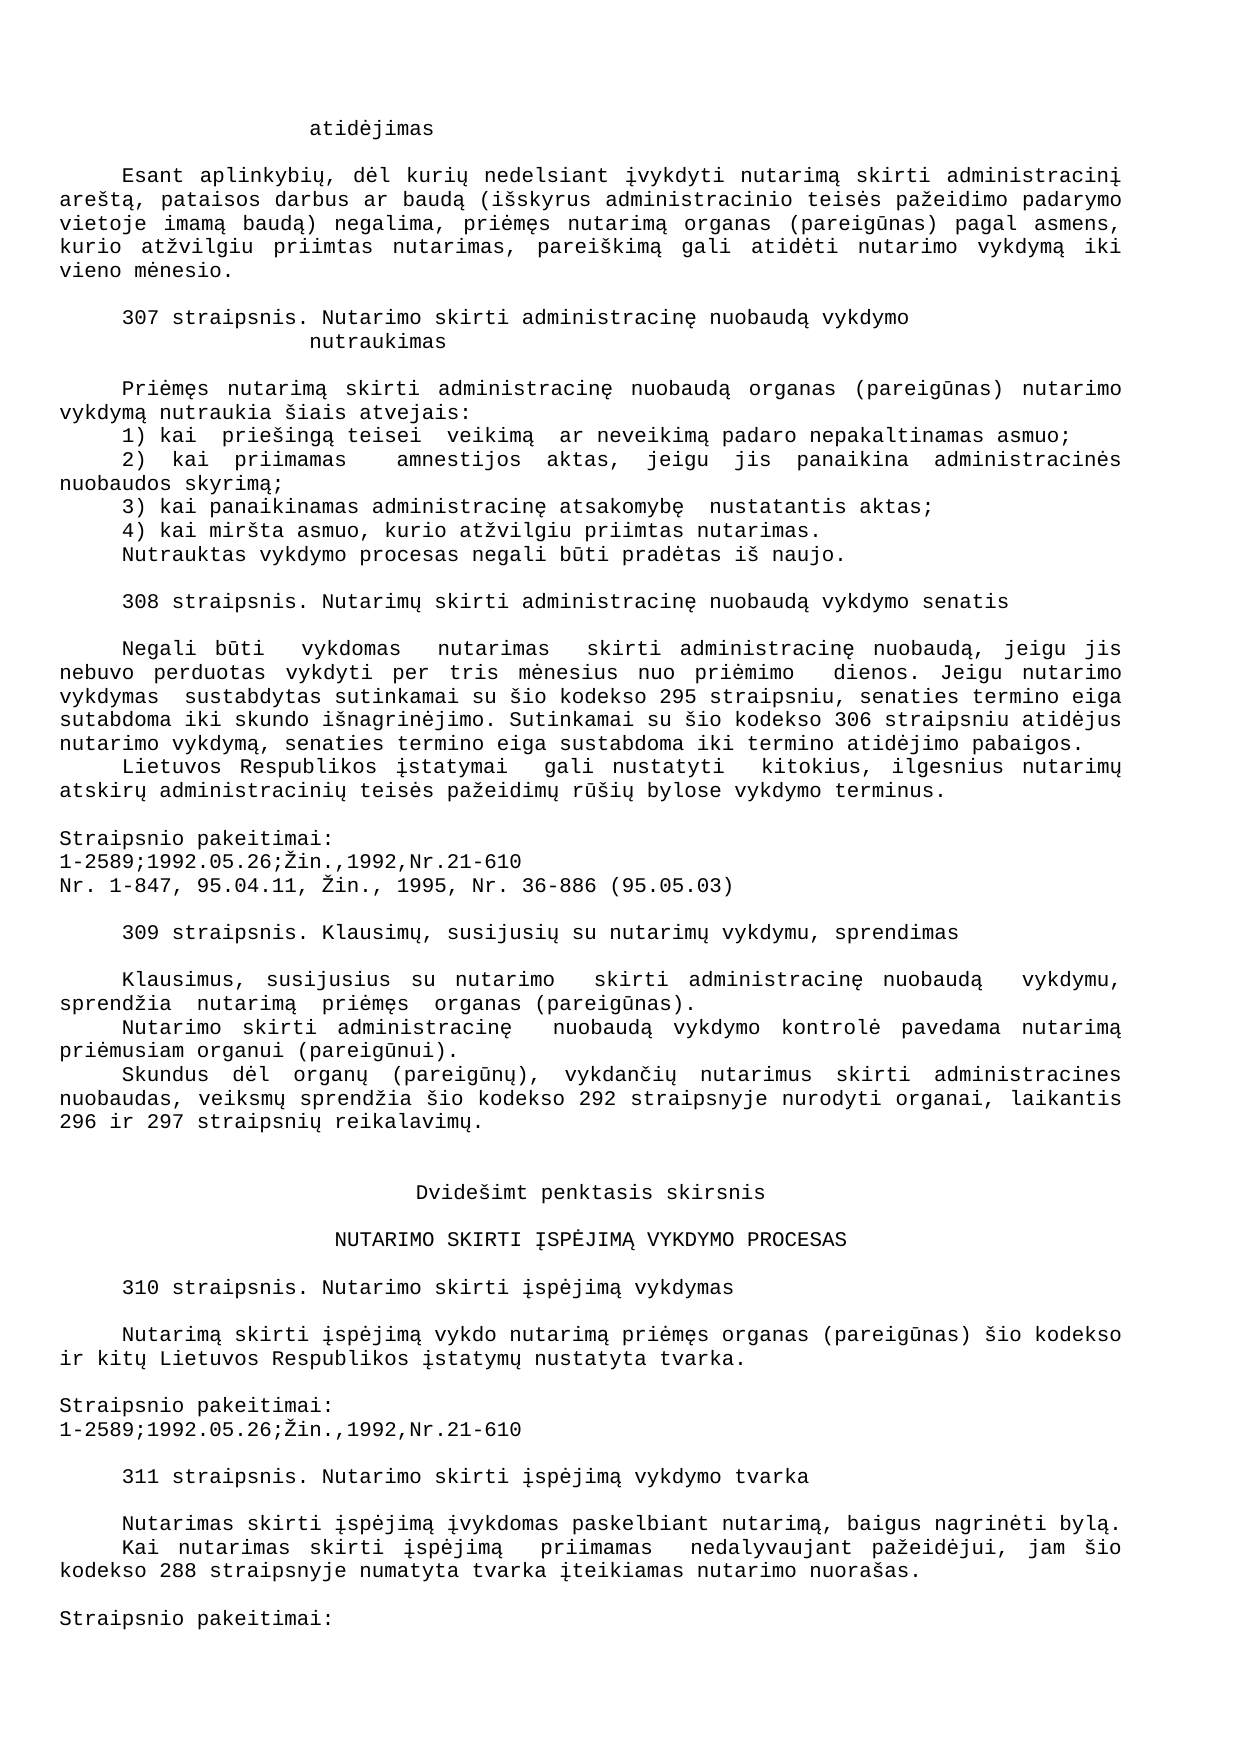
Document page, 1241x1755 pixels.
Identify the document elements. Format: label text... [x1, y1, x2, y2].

text Straipsnio pakeitimai: [59, 1395, 1122, 1419]
text Nutarimą skirti įspėjimą vykdo nutarimą priėmęs organas (pareigūnas) šio kodekso ir kitų Lietuvos Respublikos įstatymų nustatyta tvarka. [59, 1324, 1122, 1371]
text 1-2589;1992.05.26;Žin.,1992,Nr.21-610 [59, 851, 1122, 875]
text Skundus dėl organų (pareigūnų), vykdančių nutarimus skirti administracines nuobaudas, veiksmų sprendžia šio kodekso 292 straipsnyje nurodyti organai, laikantis 296 ir 297 straipsnių reikalavimų. [59, 1064, 1122, 1135]
text Klausimus, susijusius su nutarimo skirti administracinę nuobaudą vykdymu, sprendžia nutarimą priėmęs organas (pareigūnas). [59, 969, 1122, 1017]
text Negali būti vykdomas nutarimas skirti administracinę nuobaudą, jeigu jis nebuvo perduotas vykdyti per tris mėnesius nuo priėmimo dienos. Jeigu nutarimo vykdymas sustabdytas sutinkamai su šio kodekso 295 straipsniu, senaties termino eiga sutabdoma iki skundo išnagrinėjimo. Sutinkamai su šio kodekso 306 straipsniu atidėjus nutarimo vykdymą, senaties termino eiga sustabdoma iki termino atidėjimo pabaigos. [59, 638, 1122, 757]
text 1) kai priešingą teisei veikimą ar neveikimą padaro nepakaltinamas asmuo; [59, 426, 1122, 449]
text 1-2589;1992.05.26;Žin.,1992,Nr.21-610 [59, 1419, 1122, 1442]
text Nr. 1-847, 95.04.11, Žin., 1995, Nr. 36-886 (95.05.03) [59, 875, 1122, 898]
text Kai nutarimas skirti įspėjimą priimamas nedalyvaujant pažeidėjui, jam šio kodekso 288 straipsnyje numatyta tvarka įteikiamas nutarimo nuorašas. [59, 1537, 1122, 1584]
text Straipsnio pakeitimai: [59, 1608, 1122, 1631]
text NUTARIMO SKIRTI ĮSPĖJIMĄ VYKDYMO PROCESAS [59, 1229, 1122, 1253]
text 308 straipsnis. Nutarimų skirti administracinę nuobaudą vykdymo senatis [59, 591, 1122, 615]
text 310 straipsnis. Nutarimo skirti įspėjimą vykdymas [59, 1277, 1122, 1300]
text 311 straipsnis. Nutarimo skirti įspėjimą vykdymo tvarka [59, 1466, 1122, 1489]
text atidėjimas [59, 118, 1122, 142]
text Nutarimo skirti administracinę nuobaudą vykdymo kontrolė pavedama nutarimą priėmusiam organui (pareigūnui). [59, 1017, 1122, 1064]
text 4) kai miršta asmuo, kurio atžvilgiu priimtas nutarimas. [59, 520, 1122, 544]
text Dvidešimt penktasis skirsnis [59, 1182, 1122, 1206]
text Lietuvos Respublikos įstatymai gali nustatyti kitokius, ilgesnius nutarimų atskirų administracinių teisės pažeidimų rūšių bylose vykdymo terminus. [59, 757, 1122, 804]
text Nutarimas skirti įspėjimą įvykdomas paskelbiant nutarimą, baigus nagrinėti bylą. [59, 1513, 1122, 1537]
text 3) kai panaikinamas administracinę atsakomybę nustatantis aktas; [59, 496, 1122, 520]
text 2) kai priimamas amnestijos aktas, jeigu jis panaikina administracinės nuobaudos skyrimą; [59, 449, 1122, 496]
text Nutrauktas vykdymo procesas negali būti pradėtas iš naujo. [59, 544, 1122, 567]
text nutraukimas [59, 331, 1122, 354]
text 309 straipsnis. Klausimų, susijusių su nutarimų vykdymu, sprendimas [59, 922, 1122, 946]
text Straipsnio pakeitimai: [59, 827, 1122, 851]
text 307 straipsnis. Nutarimo skirti administracinę nuobaudą vykdymo [59, 307, 1122, 331]
text Esant aplinkybių, dėl kurių nedelsiant įvykdyti nutarimą skirti administracinį areštą, pataisos darbus ar baudą (išskyrus administracinio teisės pažeidimo padarymo vietoje imamą baudą) negalima, priėmęs nutarimą organas (pareigūnas) pagal asmens, kurio atžvilgiu priimtas nutarimas, pareiškimą gali atidėti nutarimo vykdymą iki vieno mėnesio. [59, 165, 1122, 284]
text Priėmęs nutarimą skirti administracinę nuobaudą organas (pareigūnas) nutarimo vykdymą nutraukia šiais atvejais: [59, 378, 1122, 426]
